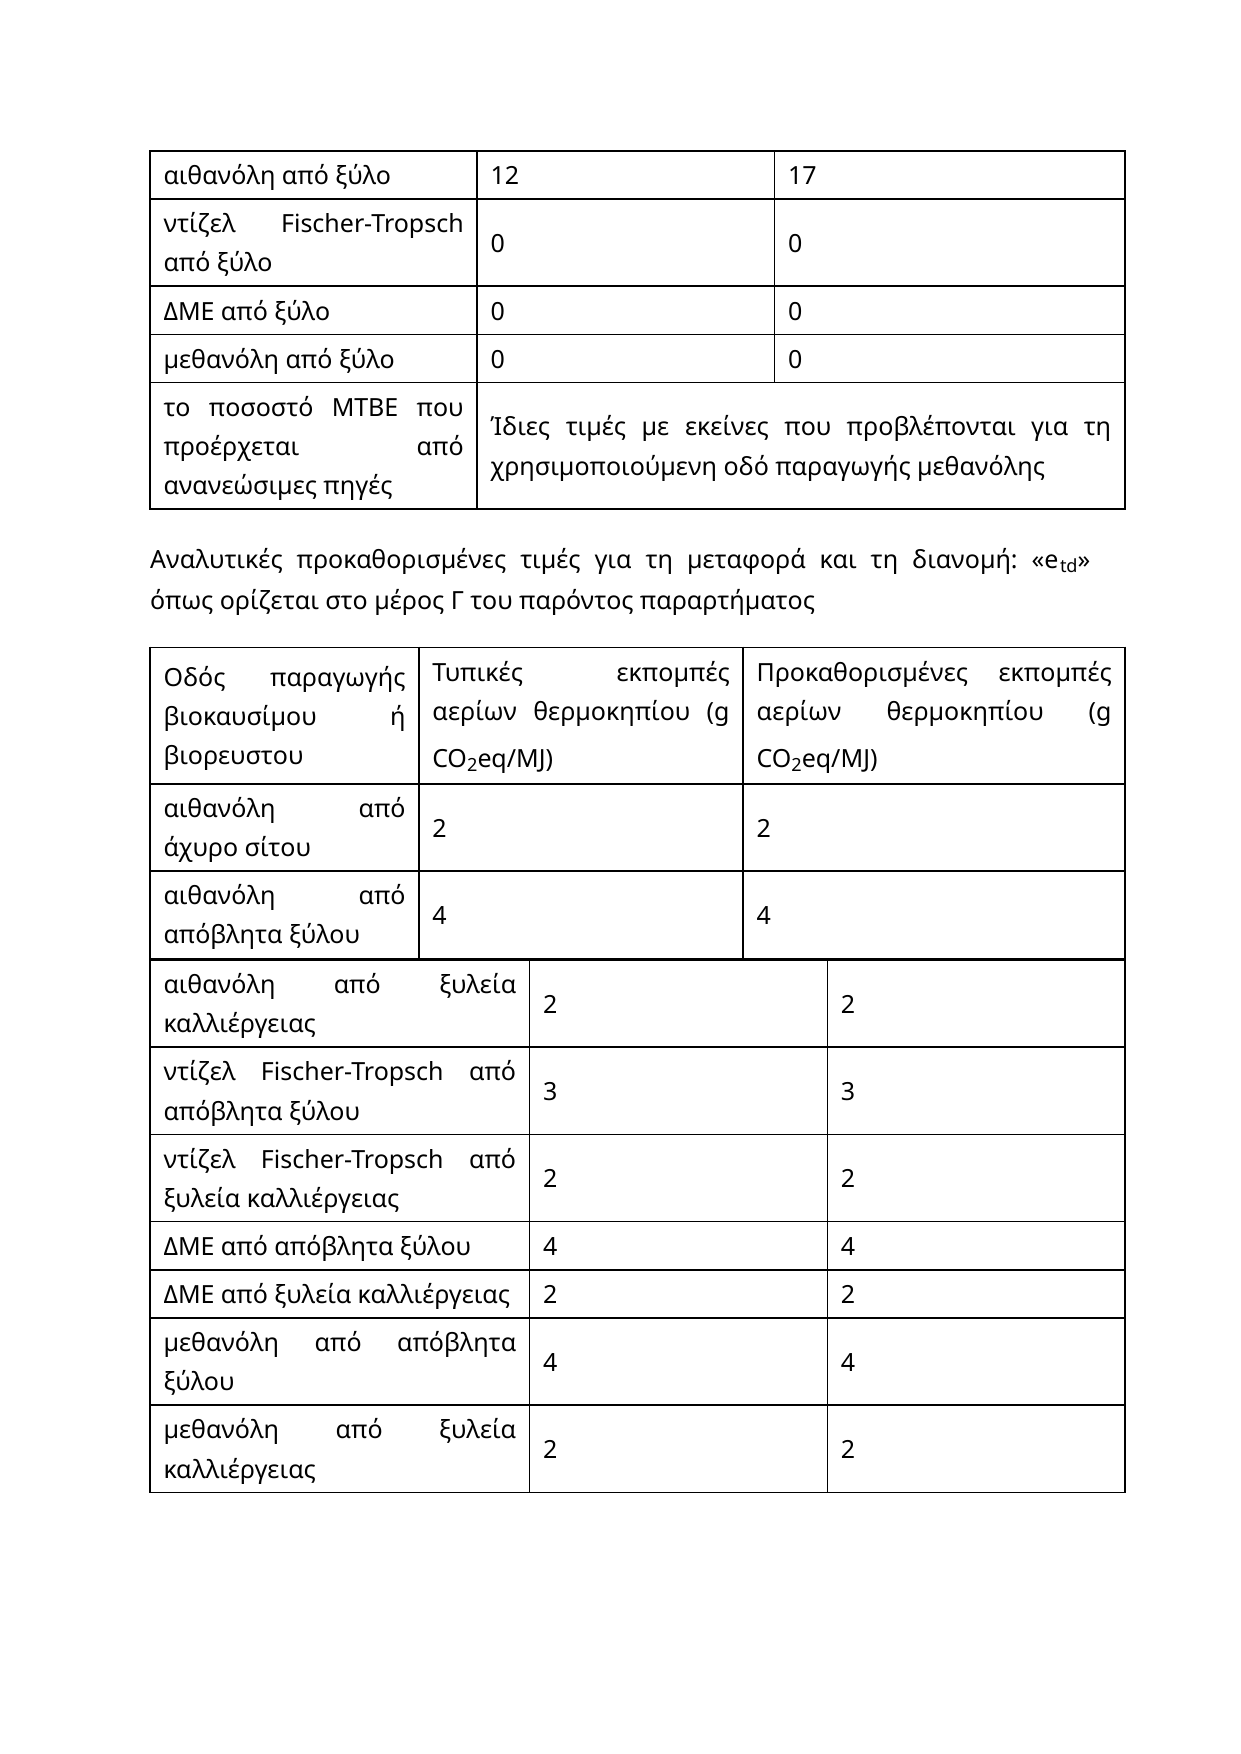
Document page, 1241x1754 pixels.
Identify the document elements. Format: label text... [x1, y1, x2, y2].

table_cell μεθανόλη από ξυλεία καλλιέργειας [151, 1406, 529, 1492]
table_cell 0 [478, 287, 774, 333]
table_cell 2 [828, 1271, 1124, 1317]
table_cell ΔΜΕ από απόβλητα ξύλου [151, 1222, 529, 1269]
table_header Τυπικές εκπομπές αερίων θερμοκηπίου (g CO2eq/MJ) [420, 648, 742, 783]
table_cell μεθανόλη από ξύλο [151, 335, 476, 382]
table_header Προκαθορισμένες εκπομπές αερίων θερμοκηπίου (g CO2eq/MJ) [744, 648, 1124, 783]
table_cell 0 [775, 200, 1124, 285]
table_cell 2 [744, 785, 1124, 870]
table_cell 2 [530, 1135, 827, 1221]
table_cell ντίζελ Fischer-Tropsch από ξυλεία καλλιέργειας [151, 1135, 529, 1221]
table_header αιθανόλη από ξυλεία καλλιέργειας [151, 961, 529, 1046]
table_cell 2 [828, 1406, 1124, 1492]
table_cell 2 [530, 1271, 827, 1317]
table_cell 4 [828, 1222, 1124, 1269]
table_cell αιθανόλη από απόβλητα ξύλου [151, 872, 418, 957]
table_cell το ποσοστό ΜΤΒΕ που προέρχεται από ανανεώσιμες πηγές [151, 383, 476, 508]
table_header 2 [530, 961, 827, 1046]
table_cell 0 [775, 287, 1124, 333]
table_cell 4 [530, 1319, 827, 1404]
table_cell ΔΜΕ από ξύλο [151, 287, 476, 333]
table_cell 4 [530, 1222, 827, 1269]
table_cell 0 [478, 200, 774, 285]
table_cell μεθανόλη από απόβλητα ξύλου [151, 1319, 529, 1404]
table_cell Ίδιες τιμές με εκείνες που προβλέπονται για τη χρησιμοποιούμενη οδό παραγωγής μεθανόλης [478, 383, 1124, 508]
table_cell αιθανόλη από ξύλο [151, 152, 476, 198]
table_cell 2 [420, 785, 742, 870]
table_cell 3 [530, 1048, 827, 1133]
table_cell 4 [420, 872, 742, 957]
table_cell 0 [775, 335, 1124, 382]
table_cell 2 [828, 1135, 1124, 1221]
table_cell ΔΜΕ από ξυλεία καλλιέργειας [151, 1271, 529, 1317]
table_header 2 [828, 961, 1124, 1046]
table_cell 12 [478, 152, 774, 198]
table_cell 4 [828, 1319, 1124, 1404]
table_cell 17 [775, 152, 1124, 198]
table_cell 3 [828, 1048, 1124, 1133]
table_cell 2 [530, 1406, 827, 1492]
table_cell ντίζελ Fischer-Tropsch από απόβλητα ξύλου [151, 1048, 529, 1133]
table_cell αιθανόλη από άχυρο σίτου [151, 785, 418, 870]
text Αναλυτικές προκαθορισμένες τιμές για τη μεταφορά και τη διανομή: «etd» όπως ορίζεται στο μέρος Γ του παρόντος παραρτήματος [150, 535, 1090, 616]
table_header Οδός παραγωγής βιοκαυσίμου ή βιορευστου [151, 648, 418, 783]
table_cell 4 [744, 872, 1124, 957]
table_cell 0 [478, 335, 774, 382]
table_cell ντίζελ Fischer-Tropsch από ξύλο [151, 200, 476, 285]
